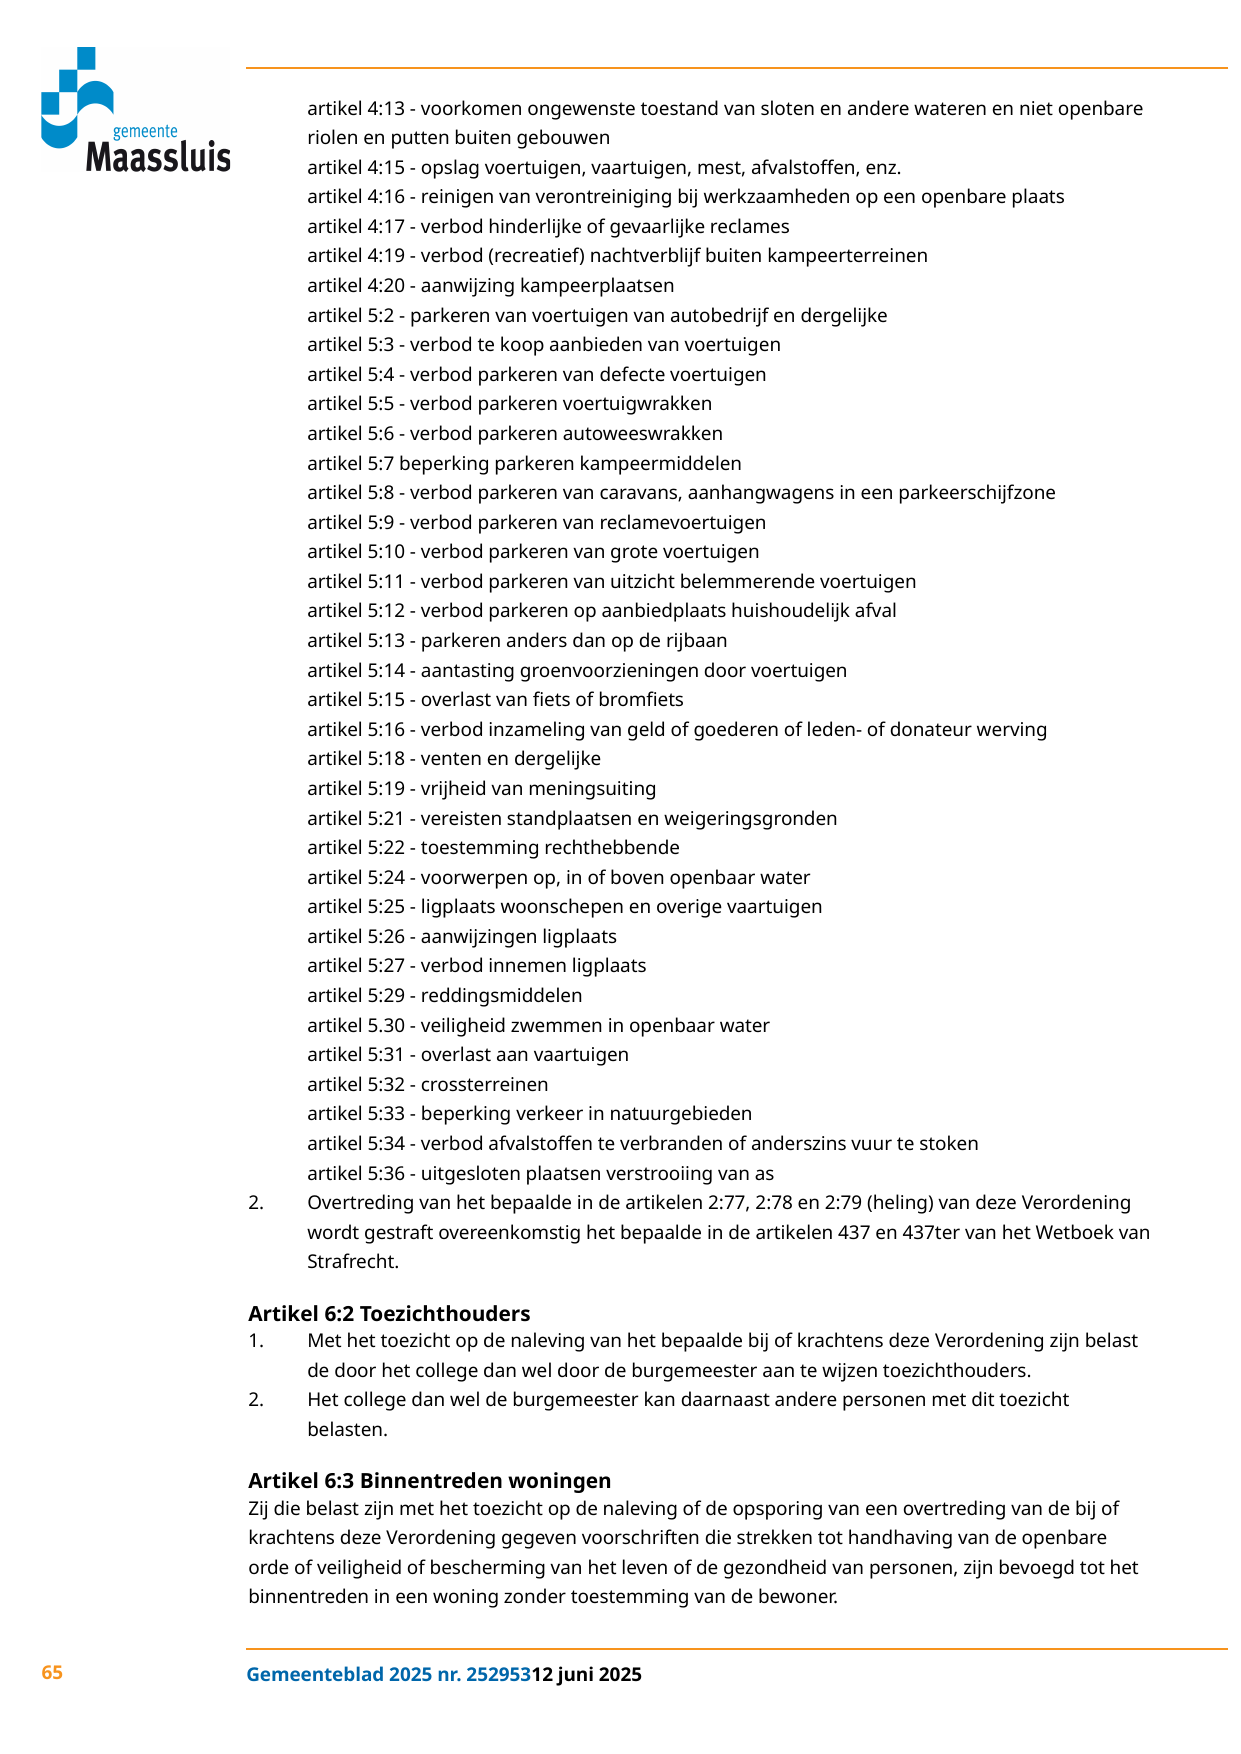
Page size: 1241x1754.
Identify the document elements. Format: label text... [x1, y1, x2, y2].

list artikel 5:29 - reddingsmiddelen [248, 982, 1152, 1008]
picture [41, 47, 231, 172]
list artikel 5:34 - verbod afvalstoffen te verbranden of anderszins vuur te stoken [248, 1130, 1152, 1156]
list artikel 5:19 - vrijheid van meningsuiting [248, 775, 1152, 801]
list artikel 5:25 - ligplaats woonschepen en overige vaartuigen [248, 893, 1152, 919]
list artikel 5:13 - parkeren anders dan op de rijbaan [248, 627, 1152, 653]
list artikel 5:8 - verbod parkeren van caravans, aanhangwagens in een parkeerschijfzone [248, 479, 1152, 505]
list artikel 5:22 - toestemming rechthebbende [248, 834, 1152, 860]
list artikel 5:21 - vereisten standplaatsen en weigeringsgronden [248, 805, 1152, 831]
list artikel 4:17 - verbod hinderlijke of gevaarlijke reclames [248, 213, 1152, 239]
list Het college dan wel de burgemeester kan daarnaast andere personen met dit toezicht belasten. [248, 1387, 1152, 1442]
list Met het toezicht op de naleving van het bepaalde bij of krachtens deze Verordening zijn belast de door het college dan wel door de burgemeester aan te wijzen toezichthouders. [248, 1327, 1152, 1383]
list artikel 5:24 - voorwerpen op, in of boven openbaar water [248, 864, 1152, 890]
list artikel 5:33 - beperking verkeer in natuurgebieden [248, 1101, 1152, 1126]
list artikel 5:31 - overlast aan vaartuigen [248, 1041, 1152, 1067]
text Zij die belast zijn met het toezicht op de naleving of de opsporing van een overtreding van de bij of krachtens deze Verordening gegeven voorschriften die strekken tot handhaving van de openbare orde of veiligheid of bescherming van het leven of de gezondheid van personen, zijn bevoegd tot het binnentreden in een woning zonder toestemming van de bewoner. [248, 1495, 1152, 1609]
list artikel 5:11 - verbod parkeren van uitzicht belemmerende voertuigen [248, 568, 1152, 594]
list artikel 5:36 - uitgesloten plaatsen verstrooiing van as [248, 1160, 1152, 1186]
list artikel 5:2 - parkeren van voertuigen van autobedrijf en dergelijke [248, 302, 1152, 328]
picture [41, 47, 77, 92]
list artikel 5:6 - verbod parkeren autoweeswrakken [248, 420, 1152, 446]
list artikel 5:5 - verbod parkeren voertuigwrakken [248, 391, 1152, 416]
list artikel 5:14 - aantasting groenvoorzieningen door voertuigen [248, 657, 1152, 683]
list artikel 5:4 - verbod parkeren van defecte voertuigen [248, 361, 1152, 387]
list artikel 5:16 - verbod inzameling van geld of goederen of leden- of donateur werving [248, 716, 1152, 742]
list artikel 4:20 - aanwijzing kampeerplaatsen [248, 272, 1152, 298]
list artikel 5:10 - verbod parkeren van grote voertuigen [248, 538, 1152, 564]
list artikel 5:27 - verbod innemen ligplaats [248, 953, 1152, 978]
list artikel 4:19 - verbod (recreatief) nachtverblijf buiten kampeerterreinen [248, 243, 1152, 268]
list artikel 5:3 - verbod te koop aanbieden van voertuigen [248, 331, 1152, 357]
list Overtreding van het bepaalde in de artikelen 2:77, 2:78 en 2:79 (heling) van deze Verordening wordt gestraft overeenkomstig het bepaalde in de artikelen 437 en 437ter van het Wetboek van Strafrecht. [248, 1189, 1152, 1274]
list artikel 4:13 - voorkomen ongewenste toestand van sloten en andere wateren en niet openbare riolen en putten buiten gebouwen [248, 95, 1152, 150]
text Artikel 6:3 Binnentreden woningen [248, 1467, 1152, 1495]
list artikel 5:15 - overlast van fiets of bromfiets [248, 686, 1152, 712]
list artikel 4:15 - opslag voertuigen, vaartuigen, mest, afvalstoffen, enz. [248, 154, 1152, 180]
list artikel 5:32 - crossterreinen [248, 1071, 1152, 1097]
list artikel 5:9 - verbod parkeren van reclamevoertuigen [248, 509, 1152, 535]
list artikel 5:26 - aanwijzingen ligplaats [248, 923, 1152, 949]
list artikel 4:16 - reinigen van verontreiniging bij werkzaamheden op een openbare plaats [248, 183, 1152, 209]
list artikel 5:12 - verbod parkeren op aanbiedplaats huishoudelijk afval [248, 598, 1152, 623]
list artikel 5:7 beperking parkeren kampeermiddelen [248, 450, 1152, 476]
text Artikel 6:2 Toezichthouders [248, 1299, 1152, 1327]
list artikel 5:18 - venten en dergelijke [248, 746, 1152, 771]
list artikel 5.30 - veiligheid zwemmen in openbaar water [248, 1012, 1152, 1038]
